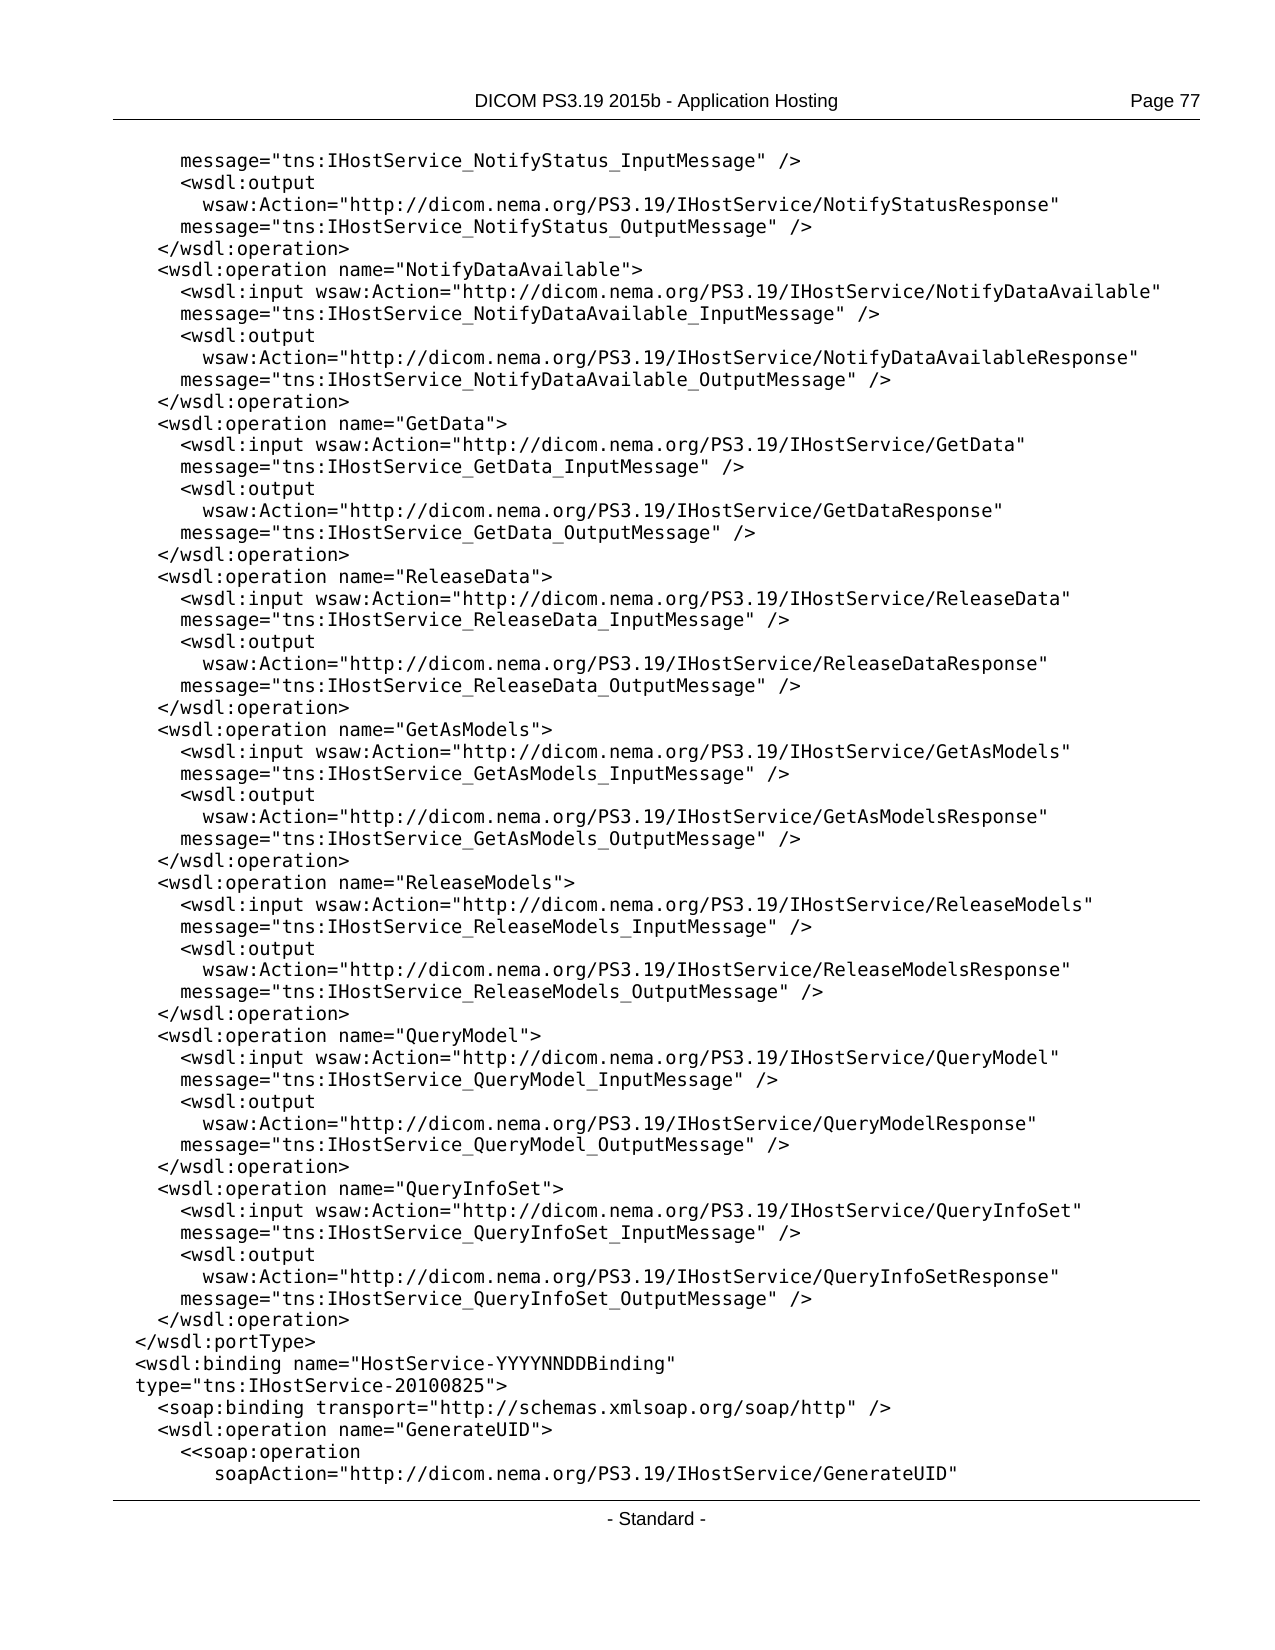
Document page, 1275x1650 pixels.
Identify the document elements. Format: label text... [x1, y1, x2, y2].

text message="tns:IHostService_NotifyStatus_InputMessage" /> <wsdl:output wsaw:Action="http://dicom.nema.org/PS3.19/IHostService/NotifyStatusResponse" message="tns:IHostService_NotifyStatus_OutputMessage" /> </wsdl:operation> <wsdl:operation name="NotifyDataAvailable"> <wsdl:input wsaw:Action="http://dicom.nema.org/PS3.19/IHostService/NotifyDataAvailable" message="tns:IHostService_NotifyDataAvailable_InputMessage" /> <wsdl:output wsaw:Action="http://dicom.nema.org/PS3.19/IHostService/NotifyDataAvailableResponse" message="tns:IHostService_NotifyDataAvailable_OutputMessage" /> </wsdl:operation> <wsdl:operation name="GetData"> <wsdl:input wsaw:Action="http://dicom.nema.org/PS3.19/IHostService/GetData" message="tns:IHostService_GetData_InputMessage" /> <wsdl:output wsaw:Action="http://dicom.nema.org/PS3.19/IHostService/GetDataResponse" message="tns:IHostService_GetData_OutputMessage" /> </wsdl:operation> <wsdl:operation name="ReleaseData"> <wsdl:input wsaw:Action="http://dicom.nema.org/PS3.19/IHostService/ReleaseData" message="tns:IHostService_ReleaseData_InputMessage" /> <wsdl:output wsaw:Action="http://dicom.nema.org/PS3.19/IHostService/ReleaseDataResponse" message="tns:IHostService_ReleaseData_OutputMessage" /> </wsdl:operation> <wsdl:operation name="GetAsModels"> <wsdl:input wsaw:Action="http://dicom.nema.org/PS3.19/IHostService/GetAsModels" message="tns:IHostService_GetAsModels_InputMessage" /> <wsdl:output wsaw:Action="http://dicom.nema.org/PS3.19/IHostService/GetAsModelsResponse" message="tns:IHostService_GetAsModels_OutputMessage" /> </wsdl:operation> <wsdl:operation name="ReleaseModels"> <wsdl:input wsaw:Action="http://dicom.nema.org/PS3.19/IHostService/ReleaseModels" message="tns:IHostService_ReleaseModels_InputMessage" /> <wsdl:output wsaw:Action="http://dicom.nema.org/PS3.19/IHostService/ReleaseModelsResponse" message="tns:IHostService_ReleaseModels_OutputMessage" /> </wsdl:operation> <wsdl:operation name="QueryModel"> <wsdl:input wsaw:Action="http://dicom.nema.org/PS3.19/IHostService/QueryModel" message="tns:IHostService_QueryModel_InputMessage" /> <wsdl:output wsaw:Action="http://dicom.nema.org/PS3.19/IHostService/QueryModelResponse" message="tns:IHostService_QueryModel_OutputMessage" /> </wsdl:operation> <wsdl:operation name="QueryInfoSet"> <wsdl:input wsaw:Action="http://dicom.nema.org/PS3.19/IHostService/QueryInfoSet" message="tns:IHostService_QueryInfoSet_InputMessage" /> <wsdl:output wsaw:Action="http://dicom.nema.org/PS3.19/IHostService/QueryInfoSetResponse" message="tns:IHostService_QueryInfoSet_OutputMessage" /> </wsdl:operation> </wsdl:portType> <wsdl:binding name="HostService-YYYYNNDDBinding" type="tns:IHostService-20100825"> <soap:binding transport="http://schemas.xmlsoap.org/soap/http" /> <wsdl:operation name="GenerateUID"> <<soap:operation soapAction="http://dicom.nema.org/PS3.19/IHostService/GenerateUID" [112, 150, 1200, 1484]
